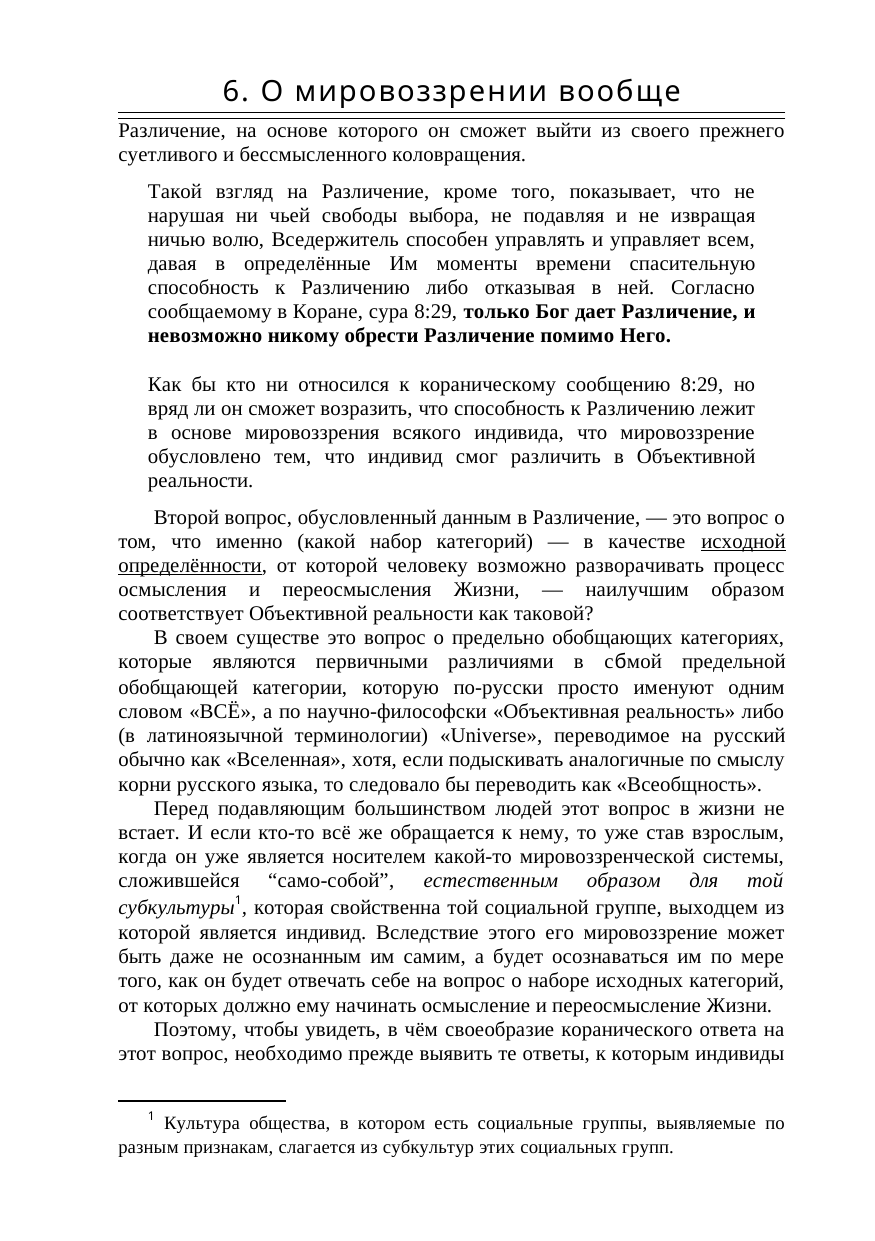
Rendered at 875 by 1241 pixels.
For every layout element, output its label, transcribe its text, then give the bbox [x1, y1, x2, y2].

text Такой взгляд на Различение, кроме того, показывает, что не нарушая ни чьей свободы выбора, не подавляя и не извращая ничью волю, Вседержитель способен управлять и управляет всем, давая в определённые Им моменты времени спасительную способность к Различению либо отказывая в ней. Согласно сообщаемому в Коране, сура 8:29, только Бог дает Различение, и невозможно никому обрести Различение помимо Него. [148, 178, 756, 347]
text Культура общества, в котором есть социальные группы, выявляемые по разным признакам, слагается из субкультур этих социальных групп. [118, 1107, 785, 1157]
text В своем существе это вопрос о предельно обобщающих категориях, которые являются первичными различиями в сбмой предельной обобщающей категории, которую по-русски просто именуют одним словом «ВСЁ», а по научно-философски «Объективная реальность» либо (в латиноязычной терминологии) «Universe», переводимое на русский обычно как «Вселенная», хотя, если подыскивать аналогичные по смыслу корни русского языка, то следовало бы переводить как «Всеобщность». [118, 625, 785, 795]
text Поэтому, чтобы увидеть, в чём своеобразие коранического ответа на этот вопрос, необходимо прежде выявить те ответы, к которым индивиды [118, 1016, 785, 1064]
text Различение, на основе которого он сможет выйти из своего прежнего суетливого и бессмысленного коловращения. [118, 119, 785, 166]
text Как бы кто ни относился к кораническому сообщению 8:29, но вряд ли он сможет возразить, что способность к Различению лежит в основе мировоззрения всякого индивида, что мировоззрение обусловлено тем, что индивид смог различить в Объективной реальности. [148, 372, 756, 492]
text Перед подавляющим большинством людей этот вопрос в жизни не встает. И если кто-то всё же обращается к нему, то уже став взрослым, когда он уже является носителем какой-то мировоззренческой системы, сложившейся “само-собой”, естественным образом для той субкультуры, которая свойственна той социальной группе, выходцем из которой является индивид. Вследствие этого его мировоззрение может быть даже не осознанным им самим, а будет осознаваться им по мере того, как он будет отвечать себе на вопрос о наборе исходных категорий, от которых должно ему начинать осмысление и переосмысление Жизни. [118, 795, 785, 1016]
text Второй вопрос, обусловленный данным в Различение, — это вопрос о том, что именно (какой набор категорий) — в качестве исходной определённости, от которой человеку возможно разворачивать процесс осмысления и переосмысления Жизни, — наилучшим образом соответствует Объективной реальности как таковой? [118, 505, 785, 625]
